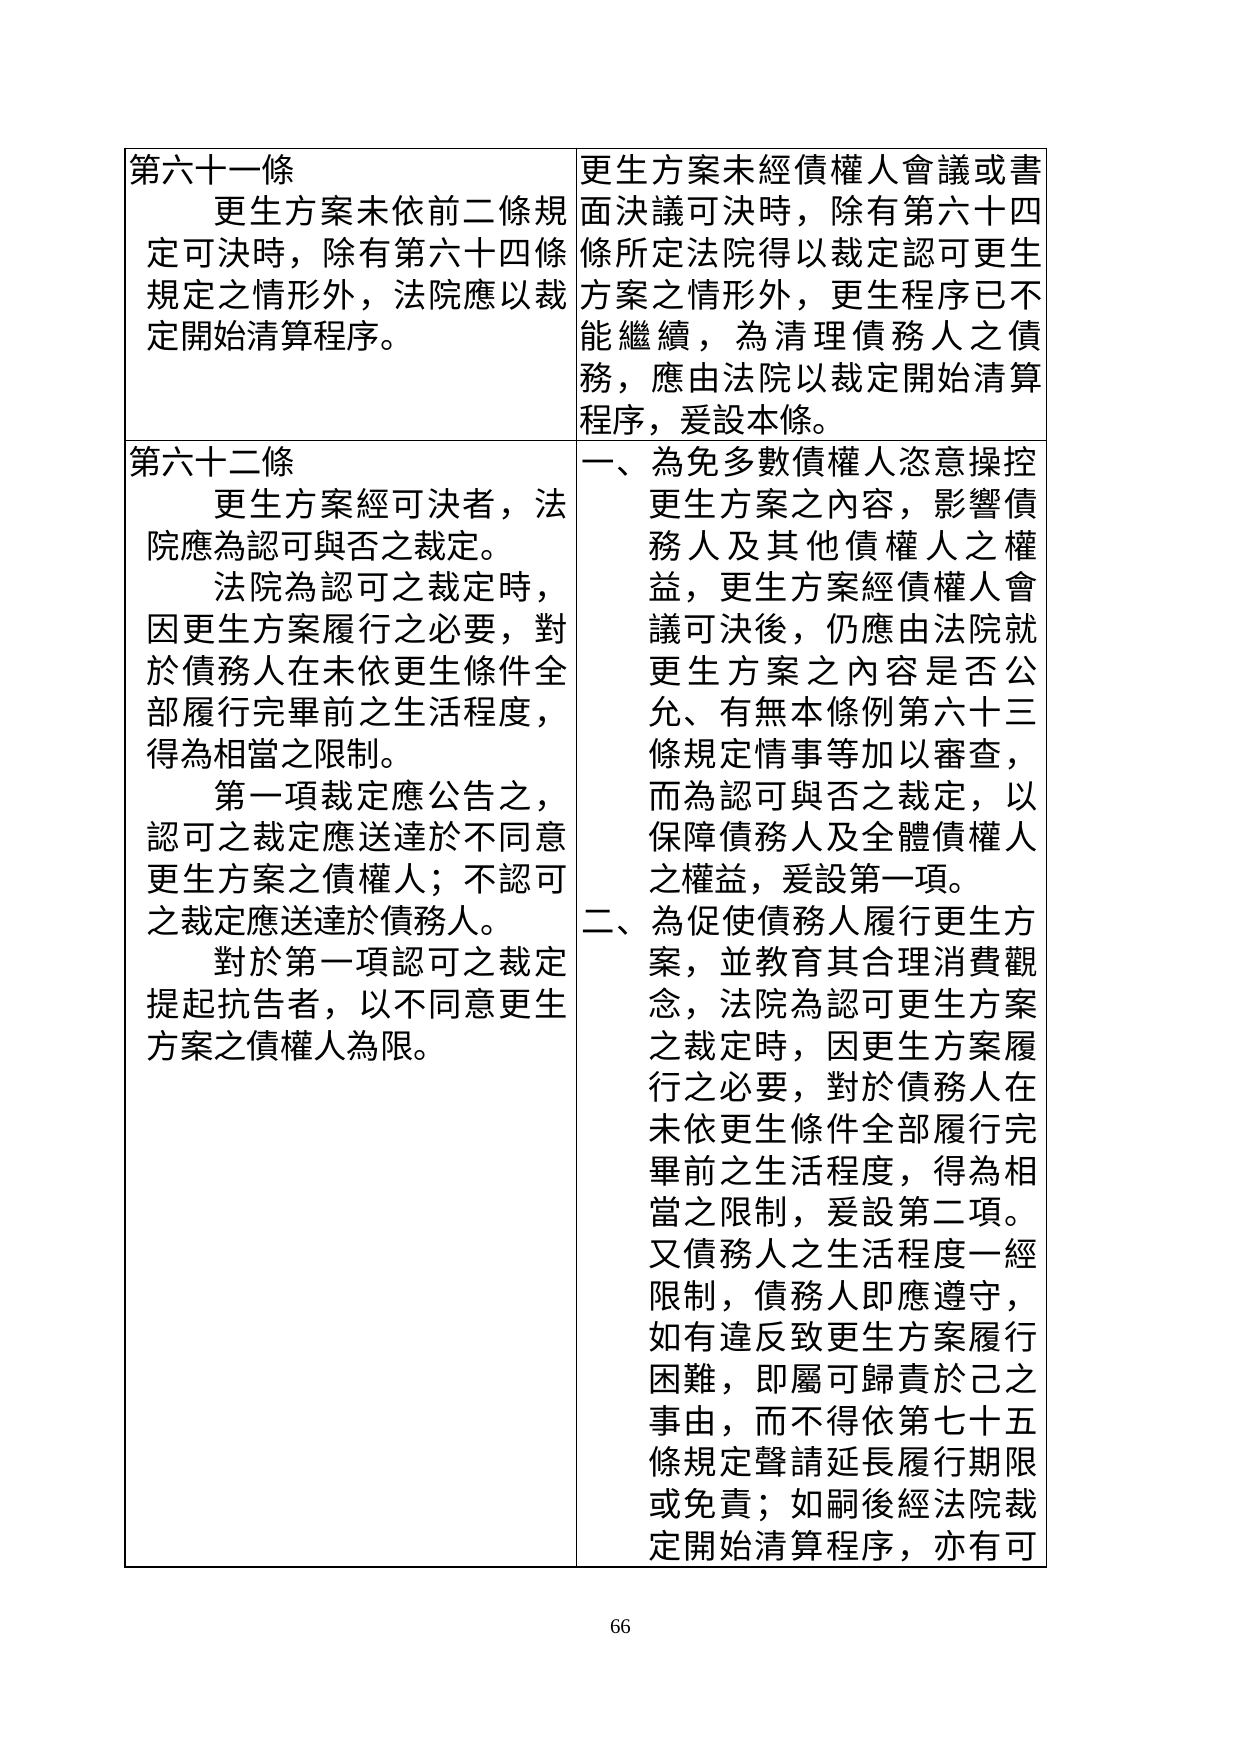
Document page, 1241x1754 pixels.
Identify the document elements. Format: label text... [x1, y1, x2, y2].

table_cell 一、為免多數債權人恣意操控更生方案之內容，影響債務人及其他債權人之權益，更生方案經債權人會議可決後，仍應由法院就更生方案之內容是否公允、有無本條例第六十三條規定情事等加以審查，而為認可與否之裁定，以保障債務人及全體債權人之權益，爰設第一項。 二、為促使債務人履行更生方案，並教育其合理消費觀念，法院為認可更生方案之裁定時，因更生方案履行之必要，對於債務人在未依更生條件全部履行完畢前之生活程度，得為相當之限制，爰設第二項。又債務人之生活程度一經限制，債務人即應遵守，如有違反致更生方案履行困難，即屬可歸責於己之事由，而不得依第七十五條規定聲請延長履行期限或免責；如嗣後經法院裁定開始清算程序，亦有可 [577, 441, 1046, 1566]
table_cell 第六十二條 更生方案經可決者，法院應為認可與否之裁定。 法院為認可之裁定時，因更生方案履行之必要，對於債務人在未依更生條件全部履行完畢前之生活程度，得為相當之限制。 第一項裁定應公告之，認可之裁定應送達於不同意更生方案之債權人；不認可之裁定應送達於債務人。 對於第一項認可之裁定提起抗告者，以不同意更生方案之債權人為限。 [126, 441, 576, 1566]
table_cell 第六十一條 更生方案未依前二條規定可決時，除有第六十四條規定之情形外，法院應以裁定開始清算程序。 [126, 149, 576, 440]
table_cell 更生方案未經債權人會議或書面決議可決時，除有第六十四條所定法院得以裁定認可更生方案之情形外，更生程序已不能繼續，為清理債務人之債務，應由法院以裁定開始清算程序，爰設本條。 [577, 149, 1046, 440]
